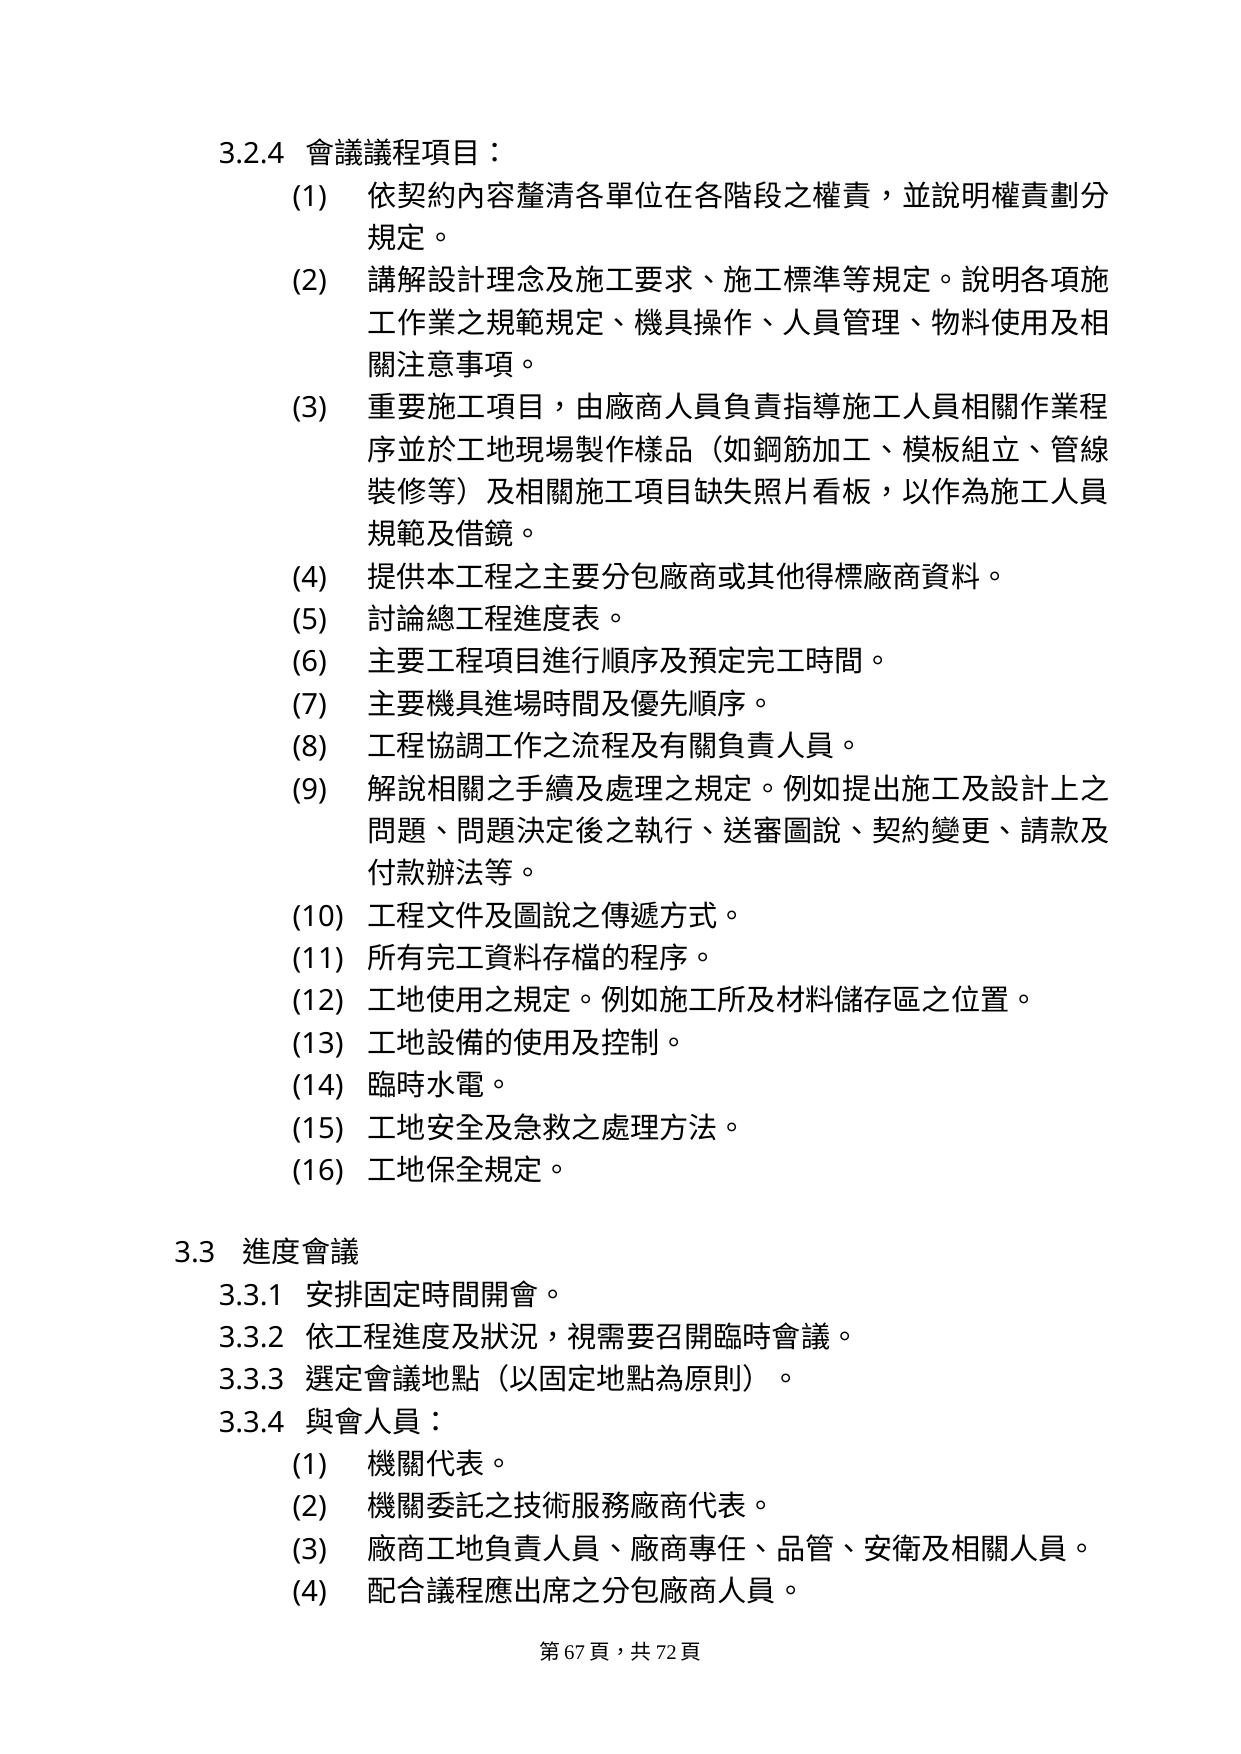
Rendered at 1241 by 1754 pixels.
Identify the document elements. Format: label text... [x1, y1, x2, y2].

list 重要施工項目，由廠商人員負責指導施工人員相關作業程序並於工地現場製作樣品（如鋼筋加工、模板組立、管線、裝修等）及相關施工項目缺失照片看板，以作為施工人員規範及借鏡。 [292, 384, 1110, 553]
list 工地保全規定。 [292, 1147, 1110, 1189]
list 依工程進度及狀況，視需要召開臨時會議。 [218, 1313, 1110, 1356]
list 進度會議 [174, 1229, 1110, 1271]
list 安排固定時間開會。 [218, 1271, 1110, 1313]
list 主要機具進場時間及優先順序。 [292, 680, 1110, 723]
list 臨時水電。 [292, 1062, 1110, 1104]
list 配合議程應出席之分包廠商人員。 [292, 1568, 1110, 1610]
list 廠商工地負責人員、廠商專任、品管、安衛及相關人員。 [292, 1525, 1110, 1568]
list 工地安全及急救之處理方法。 [292, 1104, 1110, 1147]
list 工地使用之規定。例如施工所及材料儲存區之位置。 [292, 977, 1110, 1019]
list 工地設備的使用及控制。 [292, 1019, 1110, 1062]
list 機關委託之技術服務廠商代表。 [292, 1483, 1110, 1525]
list 討論總工程進度表。 [292, 596, 1110, 638]
list 依契約內容釐清各單位在各階段之權責，並說明權責劃分規定。 [292, 172, 1110, 257]
list 選定會議地點（以固定地點為原則）。 [218, 1356, 1110, 1398]
list 與會人員： [218, 1398, 1110, 1441]
list 提供本工程之主要分包廠商或其他得標廠商資料。 [292, 553, 1110, 596]
list 會議議程項目： [218, 130, 1110, 172]
list 所有完工資料存檔的程序。 [292, 934, 1110, 977]
list 主要工程項目進行順序及預定完工時間。 [292, 638, 1110, 680]
list 工程文件及圖說之傳遞方式。 [292, 892, 1110, 934]
list 機關代表。 [292, 1441, 1110, 1483]
list 講解設計理念及施工要求、施工標準等規定。說明各項施工作業之規範規定、機具操作、人員管理、物料使用及相關注意事項。 [292, 257, 1110, 384]
list 解說相關之手續及處理之規定。例如提出施工及設計上之問題、問題決定後之執行、送審圖說、契約變更、請款及付款辦法等。 [292, 765, 1110, 892]
list 工程協調工作之流程及有關負責人員。 [292, 723, 1110, 765]
